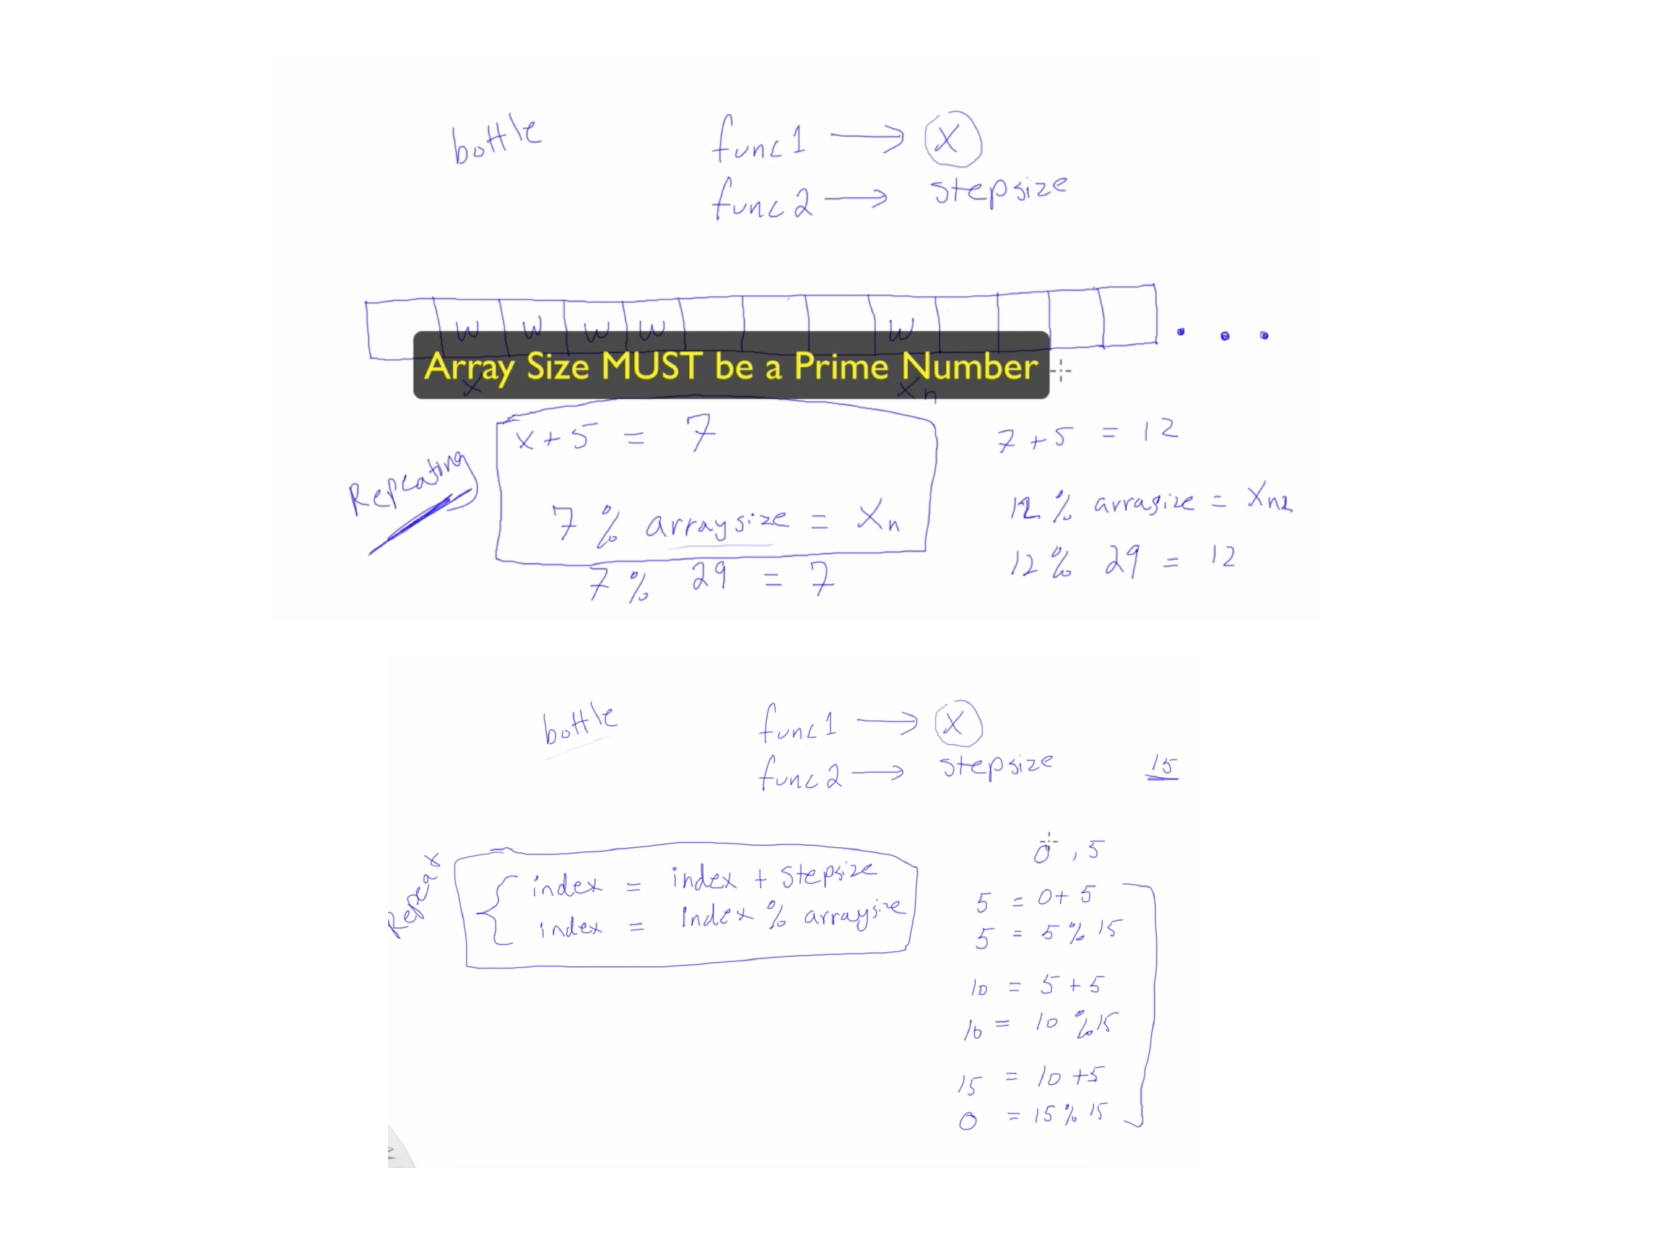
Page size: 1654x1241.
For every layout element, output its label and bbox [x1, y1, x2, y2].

picture [271, 57, 1320, 620]
picture [388, 654, 1203, 1168]
